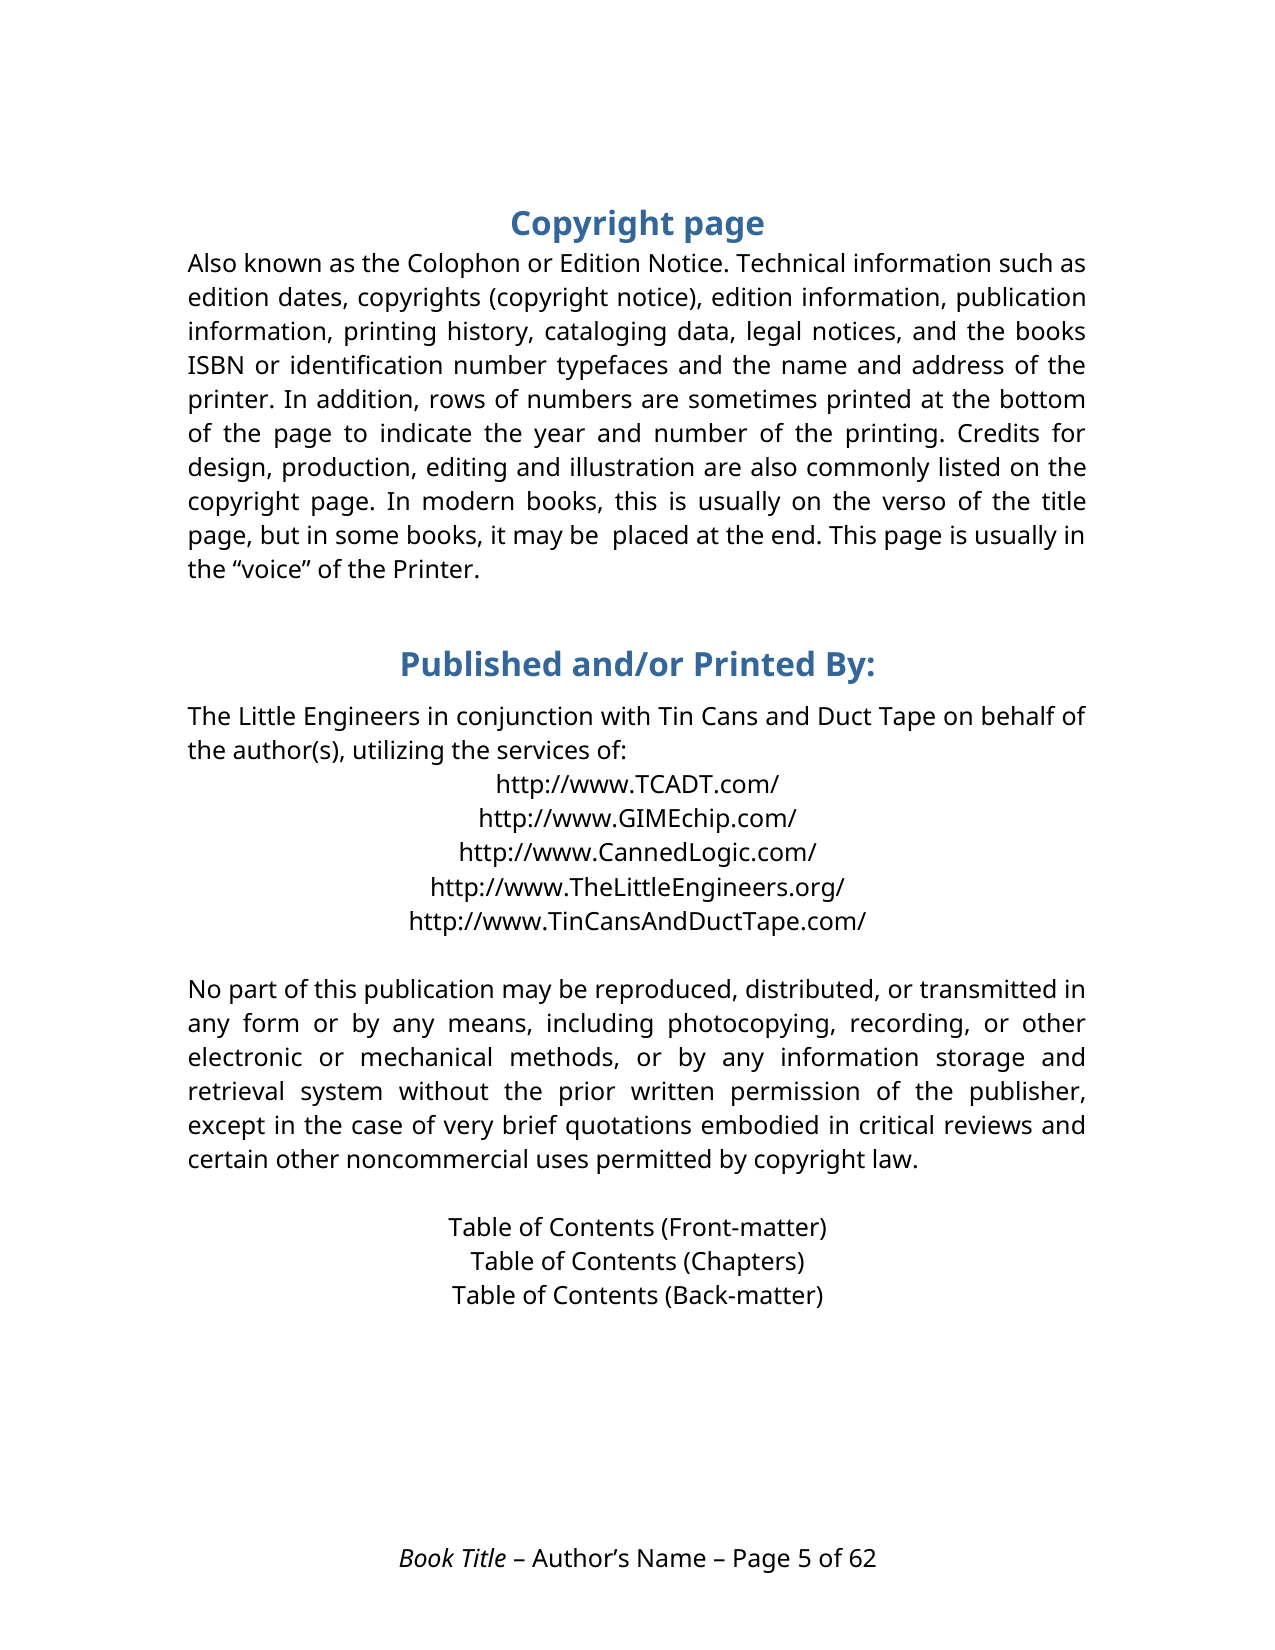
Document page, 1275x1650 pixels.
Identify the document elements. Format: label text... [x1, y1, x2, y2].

text http://www.TinCansAndDuctTape.com/ [187, 903, 1087, 937]
subtitle Copyright page [187, 200, 1087, 245]
text http://www.CannedLogic.com/ [187, 835, 1087, 869]
text Table of Contents (Back-matter) [187, 1278, 1087, 1312]
text Also known as the Colophon or Edition Notice. Technical information such as edition dates, copyrights (copyright notice), edition information, publication information, printing history, cataloging data, legal notices, and the books ISBN or identification number typefaces and the name and address of the printer. In addition, rows of numbers are sometimes printed at the bottom of the page to indicate the year and number of the printing. Credits for design, production, editing and illustration are also commonly listed on the copyright page. In modern books, this is usually on the verso of the title page, but in some books, it may be placed at the end. This page is usually in the “voice” of the Printer. [187, 245, 1087, 586]
text http://www.TheLittleEngineers.org/ [187, 869, 1087, 903]
subtitle Published and/or Printed By: [187, 641, 1087, 686]
text http://www.TCADT.com/ [187, 767, 1087, 801]
text Table of Contents (Front-matter) [187, 1210, 1087, 1244]
text http://www.GIMEchip.com/ [187, 801, 1087, 835]
text No part of this publication may be reproduced, distributed, or transmitted in any form or by any means, including photocopying, recording, or other electronic or mechanical methods, or by any information storage and retrieval system without the prior written permission of the publisher, except in the case of very brief quotations embodied in critical reviews and certain other noncommercial uses permitted by copyright law. [187, 971, 1087, 1176]
text Table of Contents (Chapters) [187, 1244, 1087, 1278]
text The Little Engineers in conjunction with Tin Cans and Duct Tape on behalf of the author(s), utilizing the services of: [187, 699, 1087, 767]
